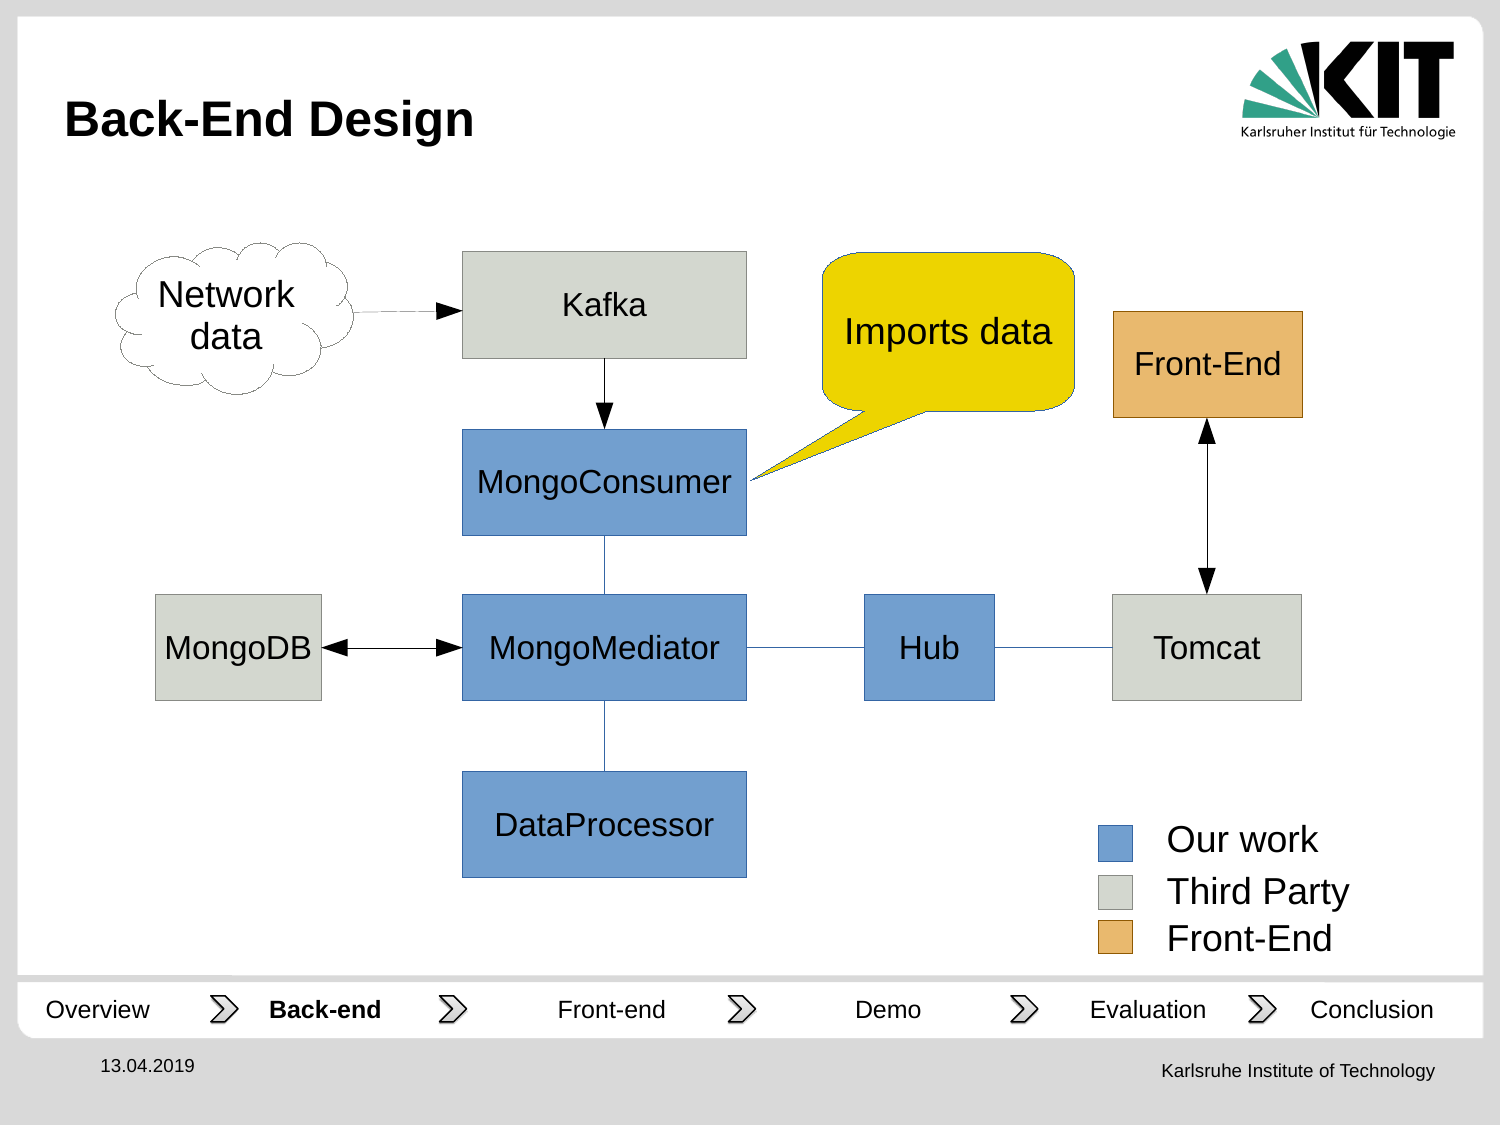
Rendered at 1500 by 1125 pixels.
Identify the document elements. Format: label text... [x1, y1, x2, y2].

text_box MongoConsumer [462, 429, 747, 536]
text_box DataProcessor [462, 771, 747, 878]
text_box Conclusion [1295, 986, 1500, 1031]
text_box 13.04.2019 [100, 1053, 272, 1113]
text_box Front-End [1113, 311, 1303, 418]
text_box MongoMediator [462, 594, 747, 701]
text_box [1248, 995, 1277, 1022]
text_box [1010, 995, 1038, 1022]
text_box Demo [840, 986, 937, 1031]
text_box Front-end [542, 986, 682, 1031]
text_box Hub [864, 594, 995, 701]
text_box Kafka [462, 251, 747, 359]
text_box [728, 995, 756, 1022]
text_box Evaluation [1075, 986, 1222, 1031]
text_box Front-End [1151, 910, 1349, 967]
text_box [439, 995, 467, 1022]
text_box [1098, 920, 1133, 954]
text_box Back-end [254, 986, 418, 1031]
text_box Overview [30, 986, 194, 1031]
text_box Imports data [750, 252, 1075, 481]
text_box [1098, 875, 1133, 910]
text_box Our work [1151, 810, 1334, 863]
text_box Third Party [1151, 863, 1366, 920]
title Back-End Design [64, 54, 1198, 147]
text_box [1098, 825, 1133, 862]
text_box Network data [115, 242, 354, 395]
text_box MongoDB [155, 594, 322, 701]
picture [0, 0, 1500, 1125]
text_box [210, 995, 238, 1022]
text_box Tomcat [1112, 594, 1302, 701]
